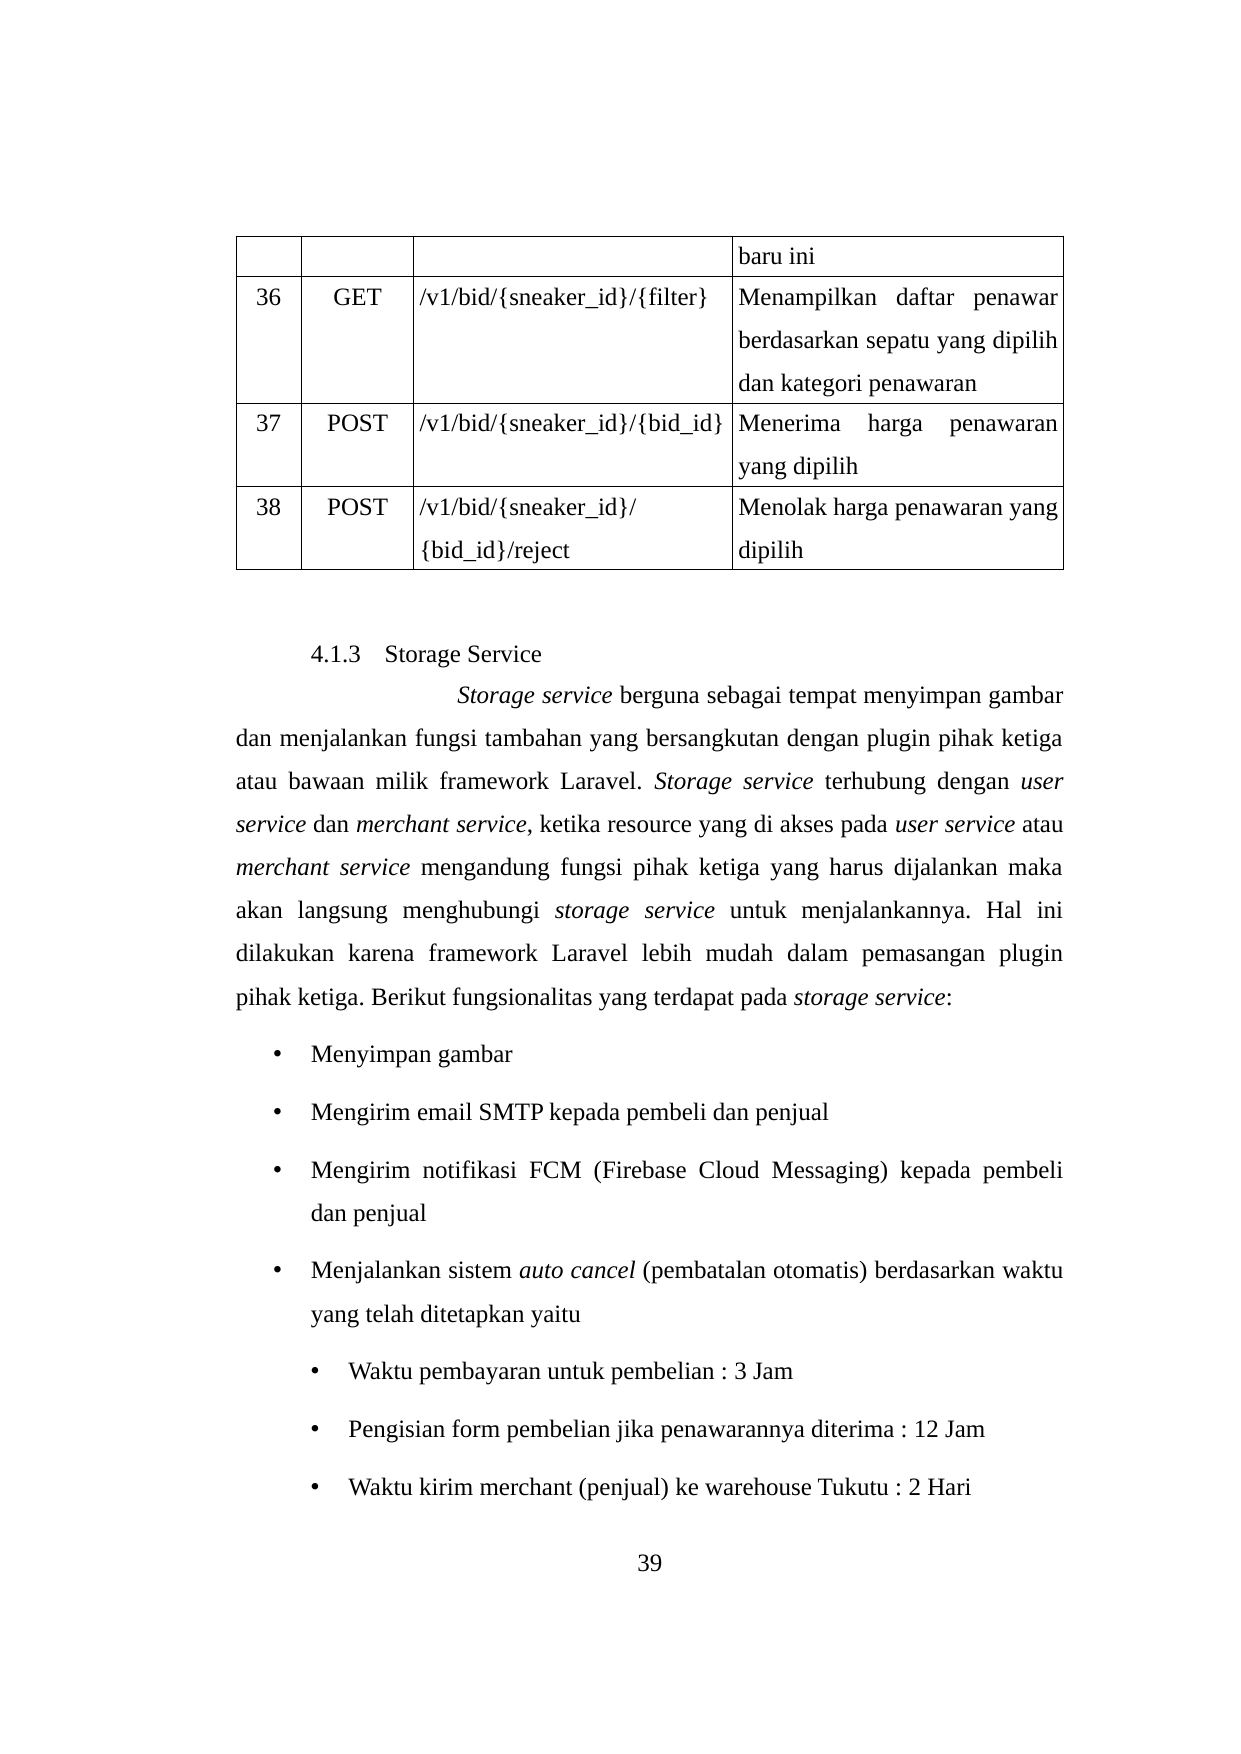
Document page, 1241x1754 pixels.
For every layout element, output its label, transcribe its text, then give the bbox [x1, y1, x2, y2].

list Menyimpan gambar [273, 1039, 1063, 1068]
table_cell 36 [237, 277, 301, 402]
table_cell [414, 237, 732, 276]
table_cell Menolak harga penawaran yang dipilih [733, 487, 1063, 569]
table_cell /v1/bid/{sneaker_id}/{bid_id}/reject [414, 487, 732, 569]
list Mengirim email SMTP kepada pembeli dan penjual [273, 1097, 1063, 1126]
table_cell POST [302, 404, 413, 486]
list Menjalankan sistem auto cancel (pembatalan otomatis) berdasarkan waktu yang telah ditetapkan yaitu [273, 1256, 1063, 1327]
table_cell [302, 237, 413, 276]
table_cell /v1/bid/{sneaker_id}/{filter} [414, 277, 732, 402]
list Waktu pembayaran untuk pembelian : 3 Jam [311, 1356, 1063, 1385]
text Storage service berguna sebagai tempat menyimpan gambar dan menjalankan fungsi tambahan yang bersangkutan dengan plugin pihak ketiga atau bawaan milik framework Laravel. Storage service terhubung dengan user service dan merchant service, ketika resource yang di akses pada user service atau merchant service mengandung fungsi pihak ketiga yang harus dijalankan maka akan langsung menghubungi storage service untuk menjalankannya. Hal ini dilakukan karena framework Laravel lebih mudah dalam pemasangan plugin pihak ketiga. Berikut fungsionalitas yang terdapat pada storage service: [236, 680, 1063, 1010]
list Waktu kirim merchant (penjual) ke warehouse Tukutu : 2 Hari [311, 1472, 1063, 1501]
table_cell Menampilkan daftar penawar berdasarkan sepatu yang dipilih dan kategori penawaran [733, 277, 1063, 402]
table_cell [237, 237, 301, 276]
table_cell /v1/bid/{sneaker_id}/{bid_id} [414, 404, 732, 486]
list Pengisian form pembelian jika penawarannya diterima : 12 Jam [311, 1414, 1063, 1443]
table_cell POST [302, 487, 413, 569]
table_cell 37 [237, 404, 301, 486]
subtitle Storage Service [311, 639, 1063, 668]
list Mengirim notifikasi FCM (Firebase Cloud Messaging) kepada pembeli dan penjual [273, 1155, 1063, 1227]
table_cell GET [302, 277, 413, 402]
table_cell baru ini [733, 237, 1063, 276]
table_cell Menerima harga penawaran yang dipilih [733, 404, 1063, 486]
table_cell 38 [237, 487, 301, 569]
